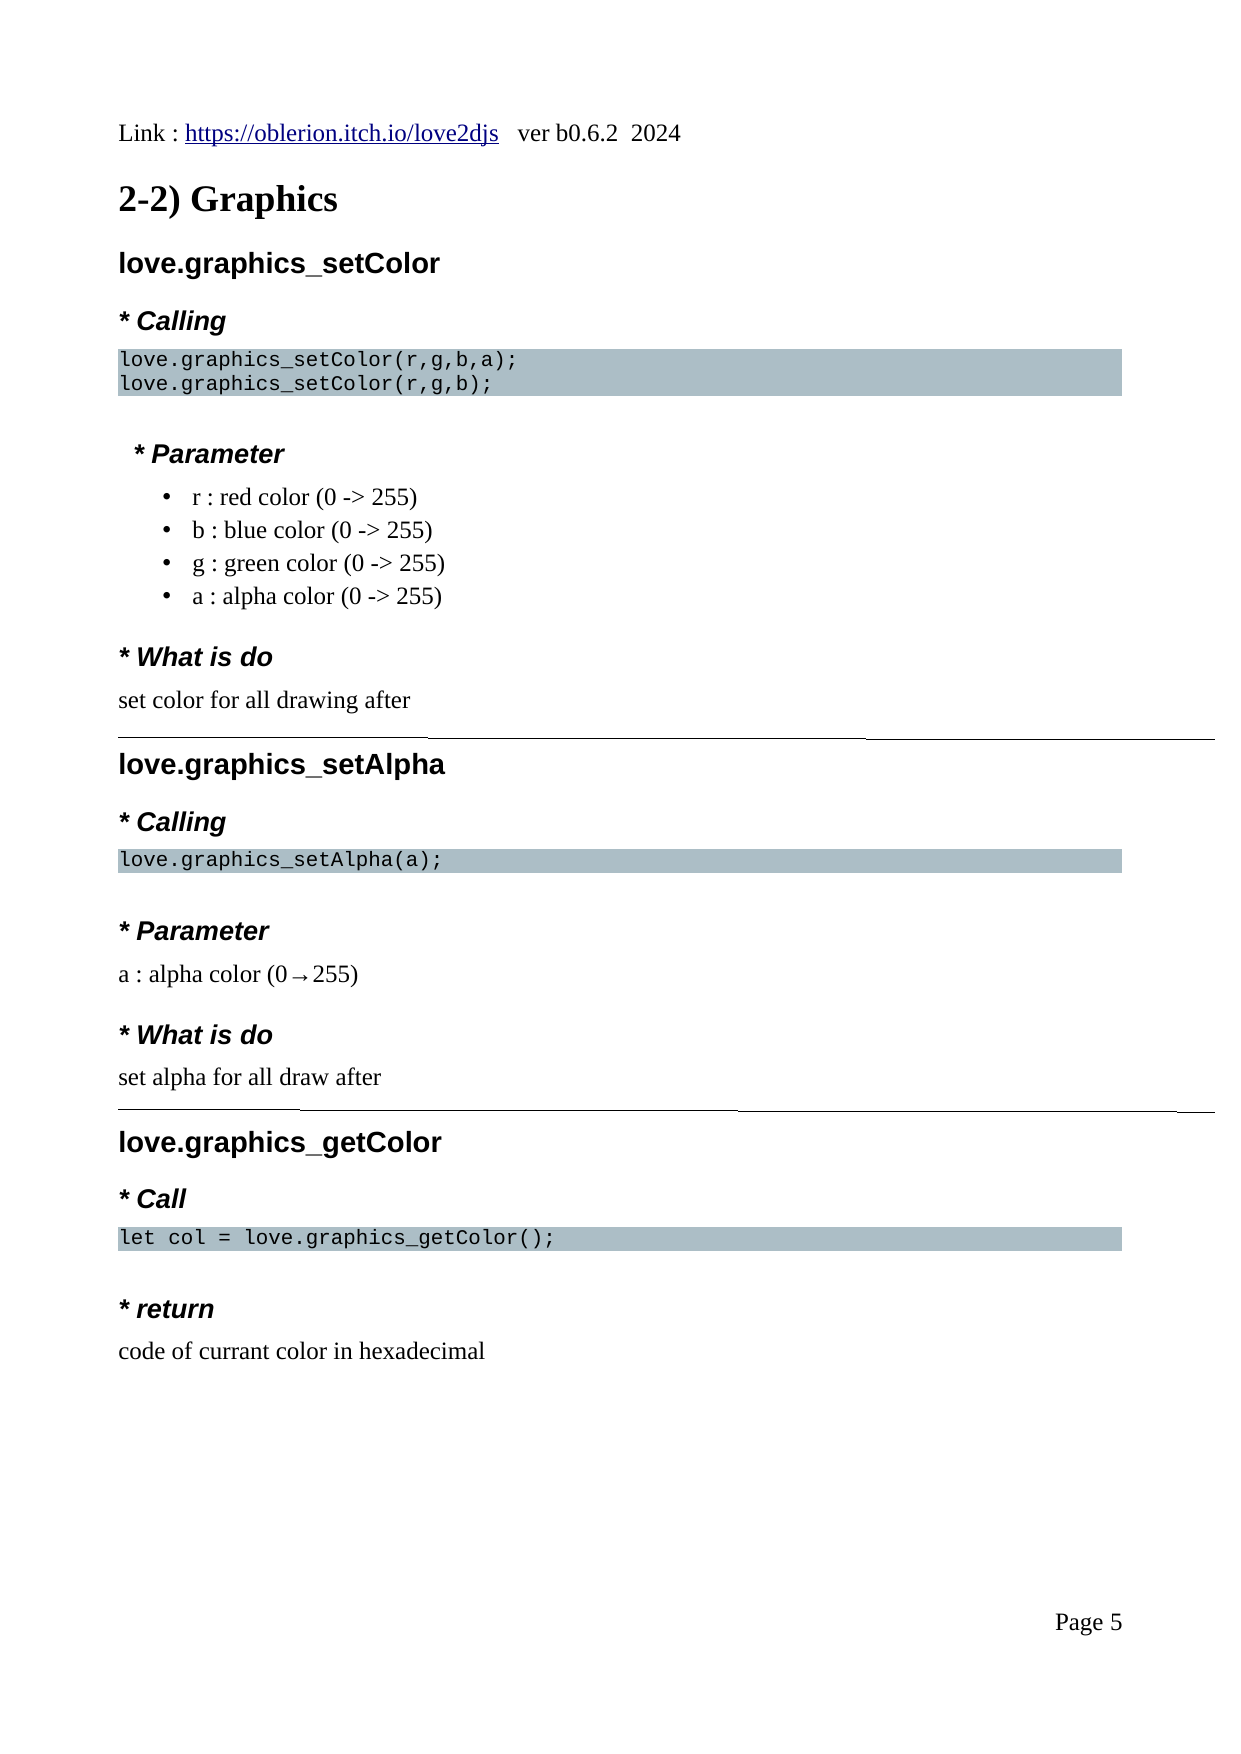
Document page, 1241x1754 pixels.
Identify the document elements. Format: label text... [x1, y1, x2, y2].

subtitle * What is do [118, 1019, 1122, 1050]
subtitle * Calling [118, 305, 1122, 336]
subtitle love.graphics_setAlpha [118, 747, 1122, 781]
subtitle 2-2) Graphics [118, 176, 1122, 219]
text a : alpha color (0→255) [118, 959, 1122, 987]
subtitle * Parameter [118, 438, 1122, 469]
subtitle * Calling [118, 806, 1122, 837]
text let col = love.graphics_getColor(); [118, 1227, 1122, 1251]
list a : alpha color (0 -> 255) [162, 581, 1122, 610]
subtitle love.graphics_setColor [118, 247, 1122, 280]
text love.graphics_setAlpha(a); [118, 849, 1122, 873]
subtitle * Call [118, 1183, 1122, 1214]
subtitle * Parameter [118, 915, 1122, 946]
subtitle * What is do [118, 641, 1122, 672]
text set color for all drawing after [118, 685, 1122, 713]
list g : green color (0 -> 255) [162, 548, 1122, 577]
text set alpha for all draw after [118, 1062, 1122, 1091]
list r : red color (0 -> 255) [162, 482, 1122, 511]
subtitle love.graphics_getColor [118, 1125, 1122, 1158]
text love.graphics_setColor(r,g,b,a); [118, 349, 1122, 372]
text code of currant color in hexadecimal [118, 1336, 1122, 1365]
text love.graphics_setColor(r,g,b); [118, 372, 1122, 396]
list b : blue color (0 -> 255) [162, 515, 1122, 544]
subtitle * return [118, 1293, 1122, 1324]
